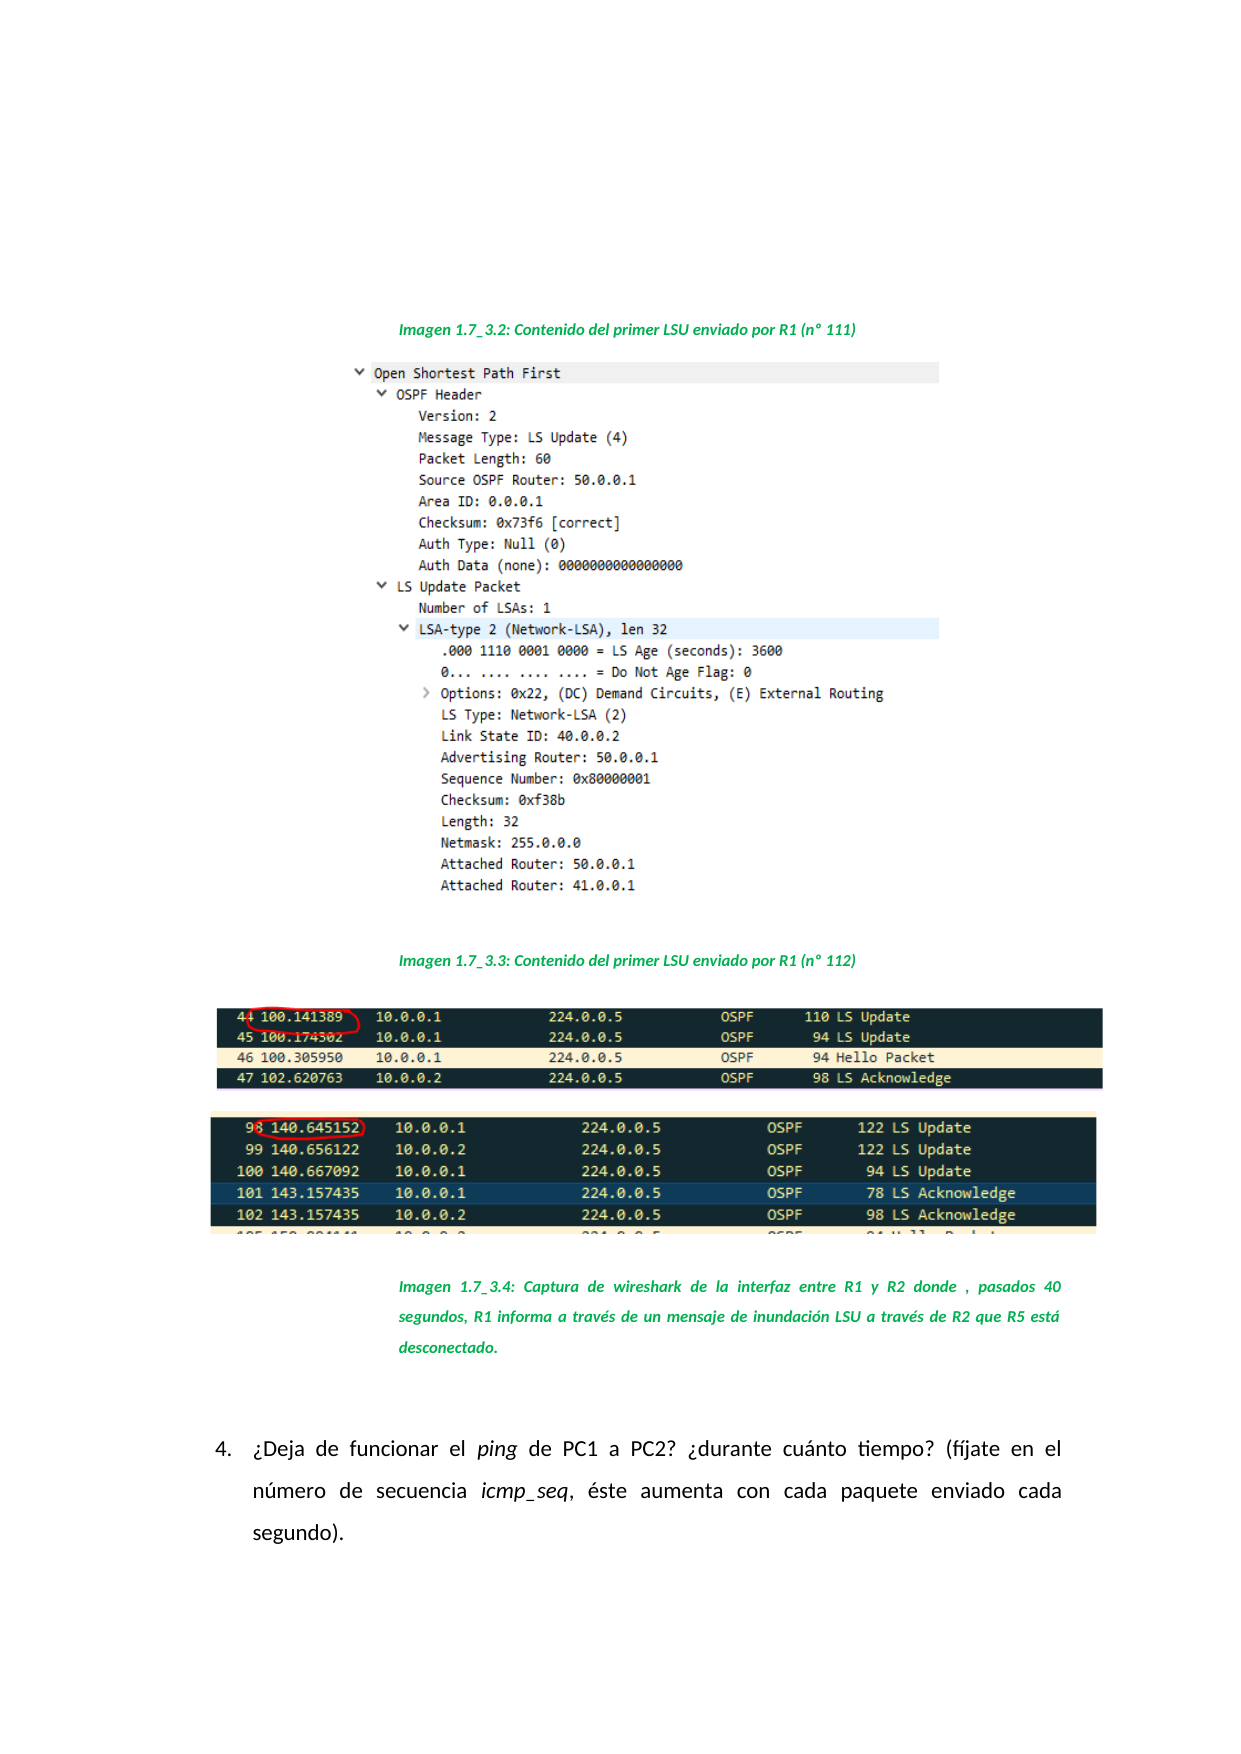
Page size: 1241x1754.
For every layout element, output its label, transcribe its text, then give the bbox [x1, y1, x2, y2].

text Imagen 1.7_3.2: Contenido del primer LSU enviado por R1 (nº 111) [325, 319, 1063, 339]
text Imagen 1.7_3.4: Captura de wireshark de la interfaz entre R1 y R2 donde , pasados 40 segundos, R1 informa a través de un mensaje de inundación LSU a través de R2 que R5 está desconectado. [398, 1276, 1063, 1357]
text Imagen 1.7_3.3: Contenido del primer LSU enviado por R1 (nº 112) [398, 950, 1063, 970]
list ¿Deja de funcionar el ping de PC1 a PC2? ¿durante cuánto tiempo? (fíjate en el número de secuencia icmp_seq, éste aumenta con cada paquete enviado cada segundo). [215, 1434, 1063, 1546]
